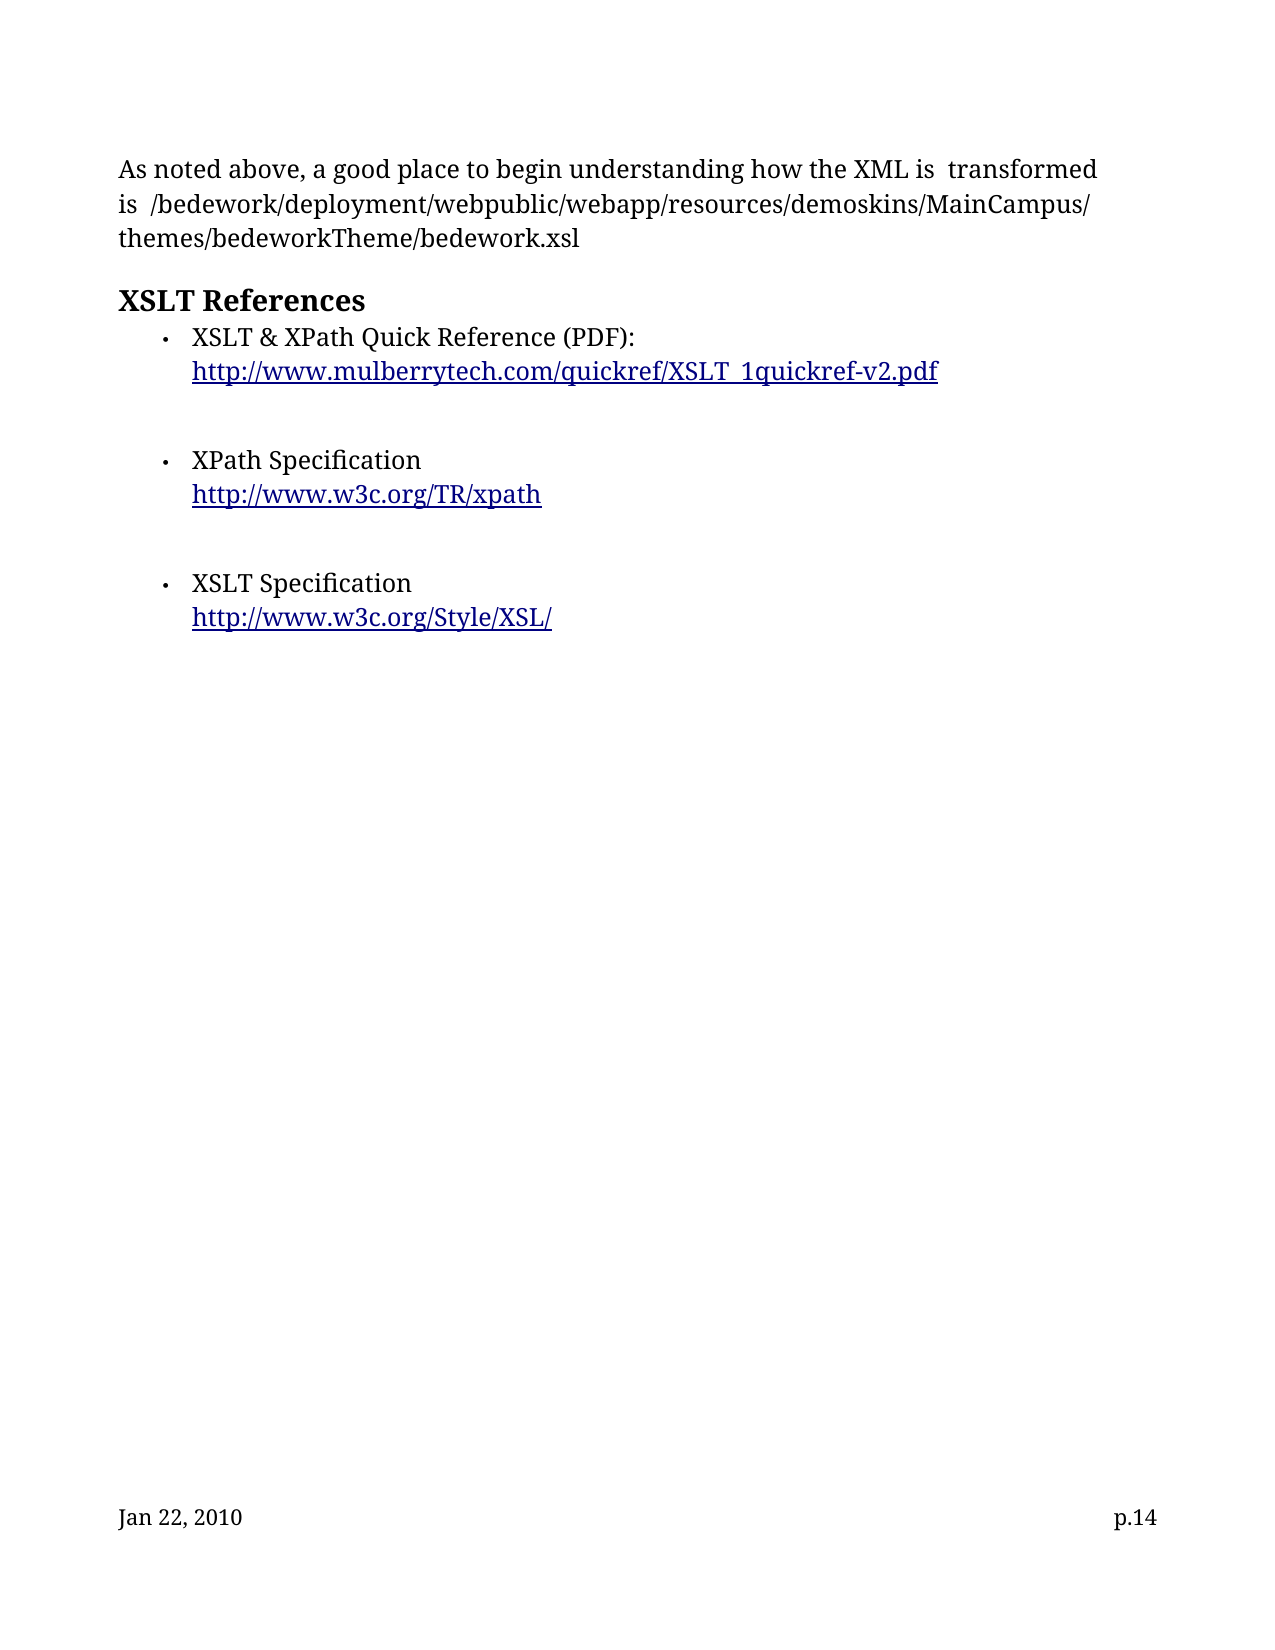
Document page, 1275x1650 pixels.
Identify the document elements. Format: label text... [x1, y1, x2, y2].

list XPath Specification http://www.w3c.org/TR/xpath [162, 443, 1157, 545]
list XSLT & XPath Quick Reference (PDF): http://www.mulberrytech.com/quickref/XSLT_1quickref-v2.pdf [162, 319, 1157, 422]
list XSLT Specification http://www.w3c.org/Style/XSL/ [162, 566, 1157, 634]
text As noted above, a good place to begin understanding how the XML is transformed is /bedework/deployment/webpublic/webapp/resources/demoskins/MainCampus/themes/bedeworkTheme/bedework.xsl [118, 152, 1157, 254]
subtitle XSLT References [118, 280, 1157, 319]
